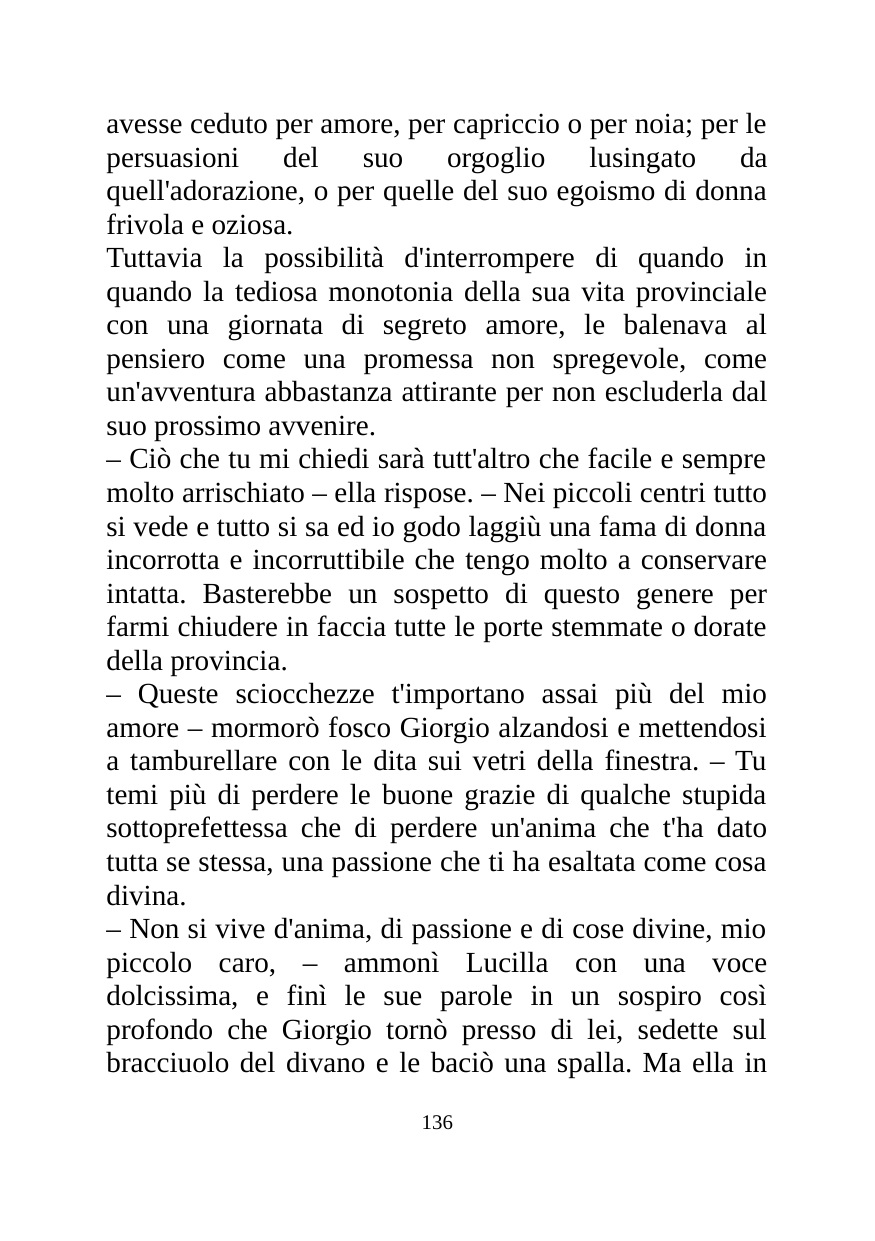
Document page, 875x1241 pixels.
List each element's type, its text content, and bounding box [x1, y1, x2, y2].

text – Ciò che tu mi chiedi sarà tutt'altro che facile e sempre molto arrischiato – ella rispose. – Nei piccoli centri tutto si vede e tutto si sa ed io godo laggiù una fama di donna incorrotta e incorruttibile che tengo molto a conservare intatta. Basterebbe un sospetto di questo genere per farmi chiudere in faccia tutte le porte stemmate o dorate della provincia. [106, 442, 768, 676]
text – Queste sciocchezze t'importano assai più del mio amore – mormorò fosco Giorgio alzandosi e mettendosi a tamburellare con le dita sui vetri della finestra. – Tu temi più di perdere le buone grazie di qualche stupida sottoprefettessa che di perdere un'anima che t'ha dato tutta se stessa, una passione che ti ha esaltata come cosa divina. [106, 676, 768, 911]
text avesse ceduto per amore, per capriccio o per noia; per le persuasioni del suo orgoglio lusingato da quell'adorazione, o per quelle del suo egoismo di donna frivola e oziosa. [106, 106, 768, 240]
text – Non si vive d'anima, di passione e di cose divine, mio piccolo caro, – ammonì Lucilla con una voce dolcissima, e finì le sue parole in un sospiro così profondo che Giorgio tornò presso di lei, sedette sul bracciuolo del divano e le baciò una spalla. Ma ella in [106, 911, 768, 1079]
text Tuttavia la possibilità d'interrompere di quando in quando la tediosa monotonia della sua vita provinciale con una giornata di segreto amore, le balenava al pensiero come una promessa non spregevole, come un'avventura abbastanza attirante per non escluderla dal suo prossimo avvenire. [106, 240, 768, 442]
